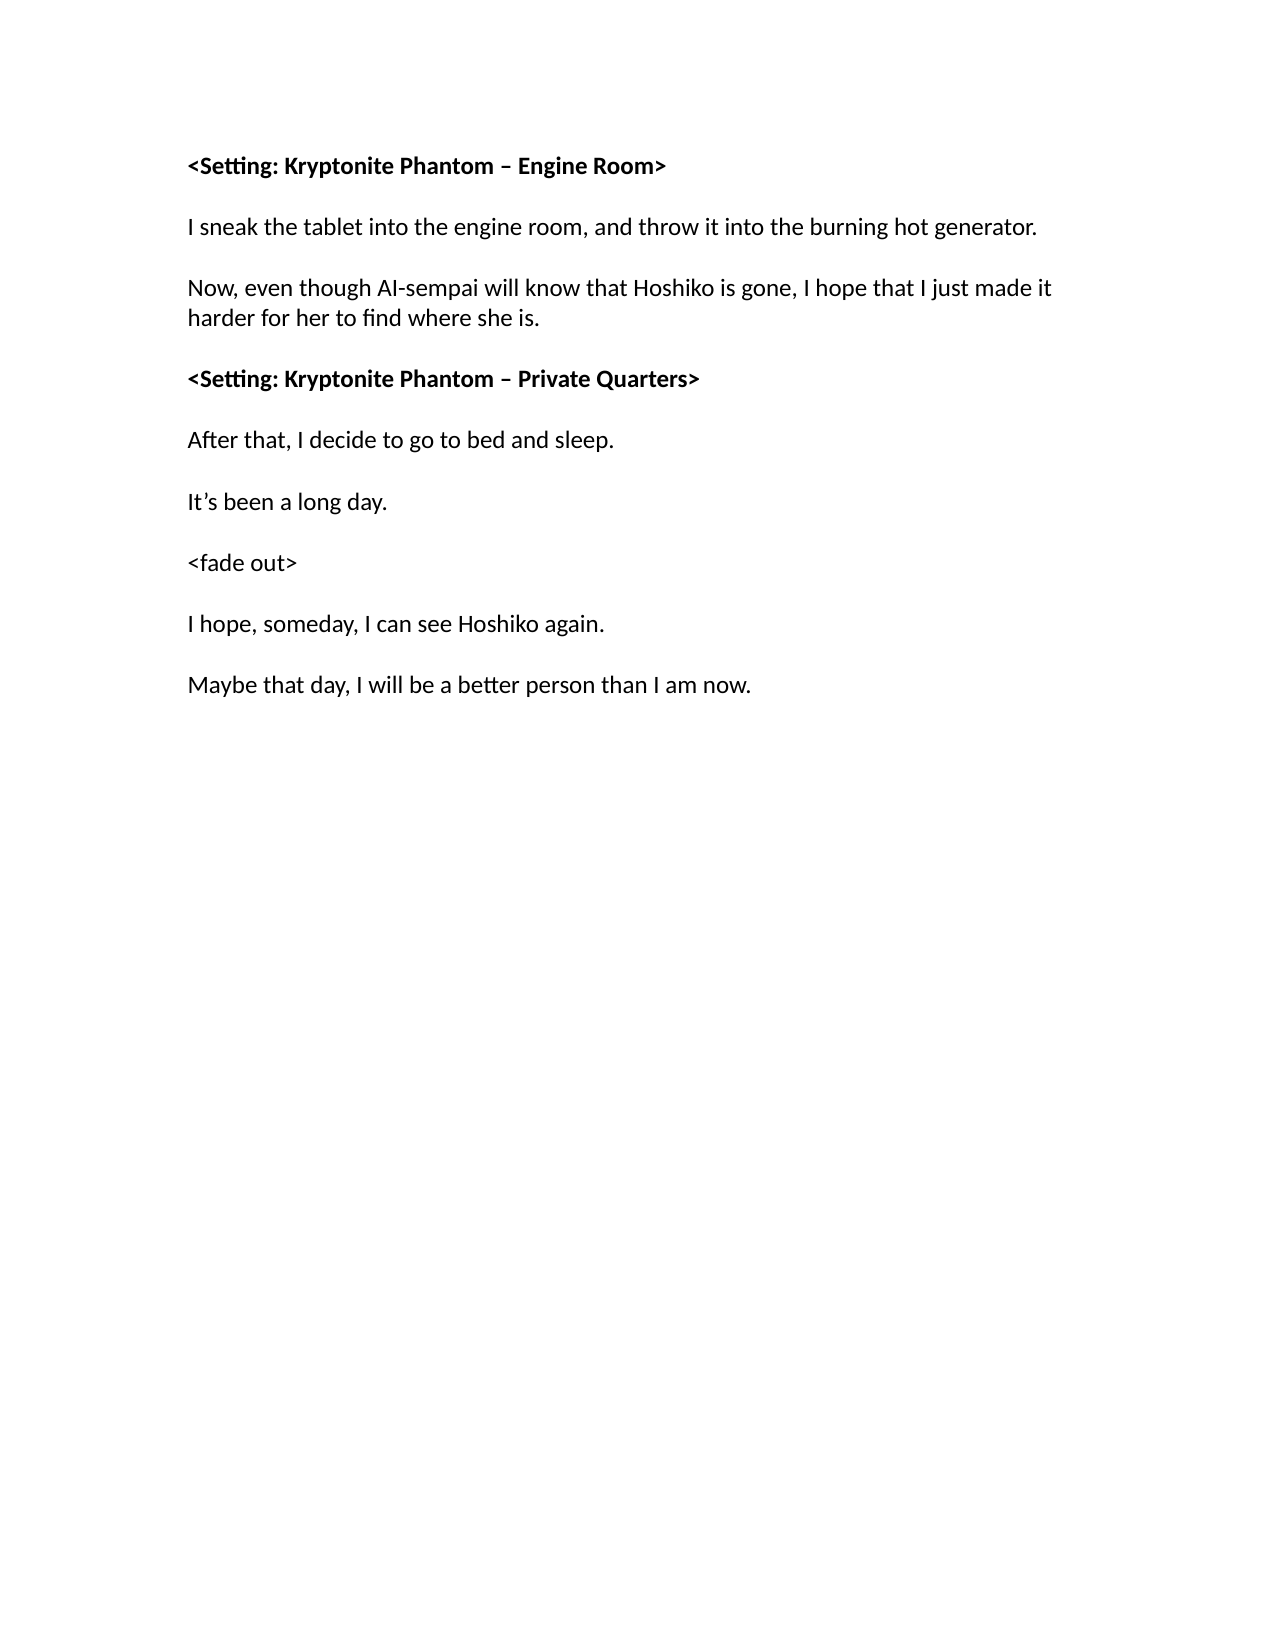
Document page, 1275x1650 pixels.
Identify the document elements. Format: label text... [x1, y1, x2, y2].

text Now, even though AI-sempai will know that Hoshiko is gone, I hope that I just made it harder for her to find where she is. [187, 272, 1087, 333]
text <Setting: Kryptonite Phantom – Private Quarters> [187, 364, 1087, 394]
text I sneak the tablet into the engine room, and throw it into the burning hot generator. [187, 211, 1087, 242]
text <fade out> [187, 547, 1087, 577]
text <Setting: Kryptonite Phantom – Engine Room> [187, 150, 1087, 181]
text I hope, someday, I can see Hoshiko again. [187, 608, 1087, 638]
text After that, I decide to go to bed and sleep. [187, 425, 1087, 455]
text It’s been a long day. [187, 486, 1087, 516]
text Maybe that day, I will be a better person than I am now. [187, 669, 1087, 699]
